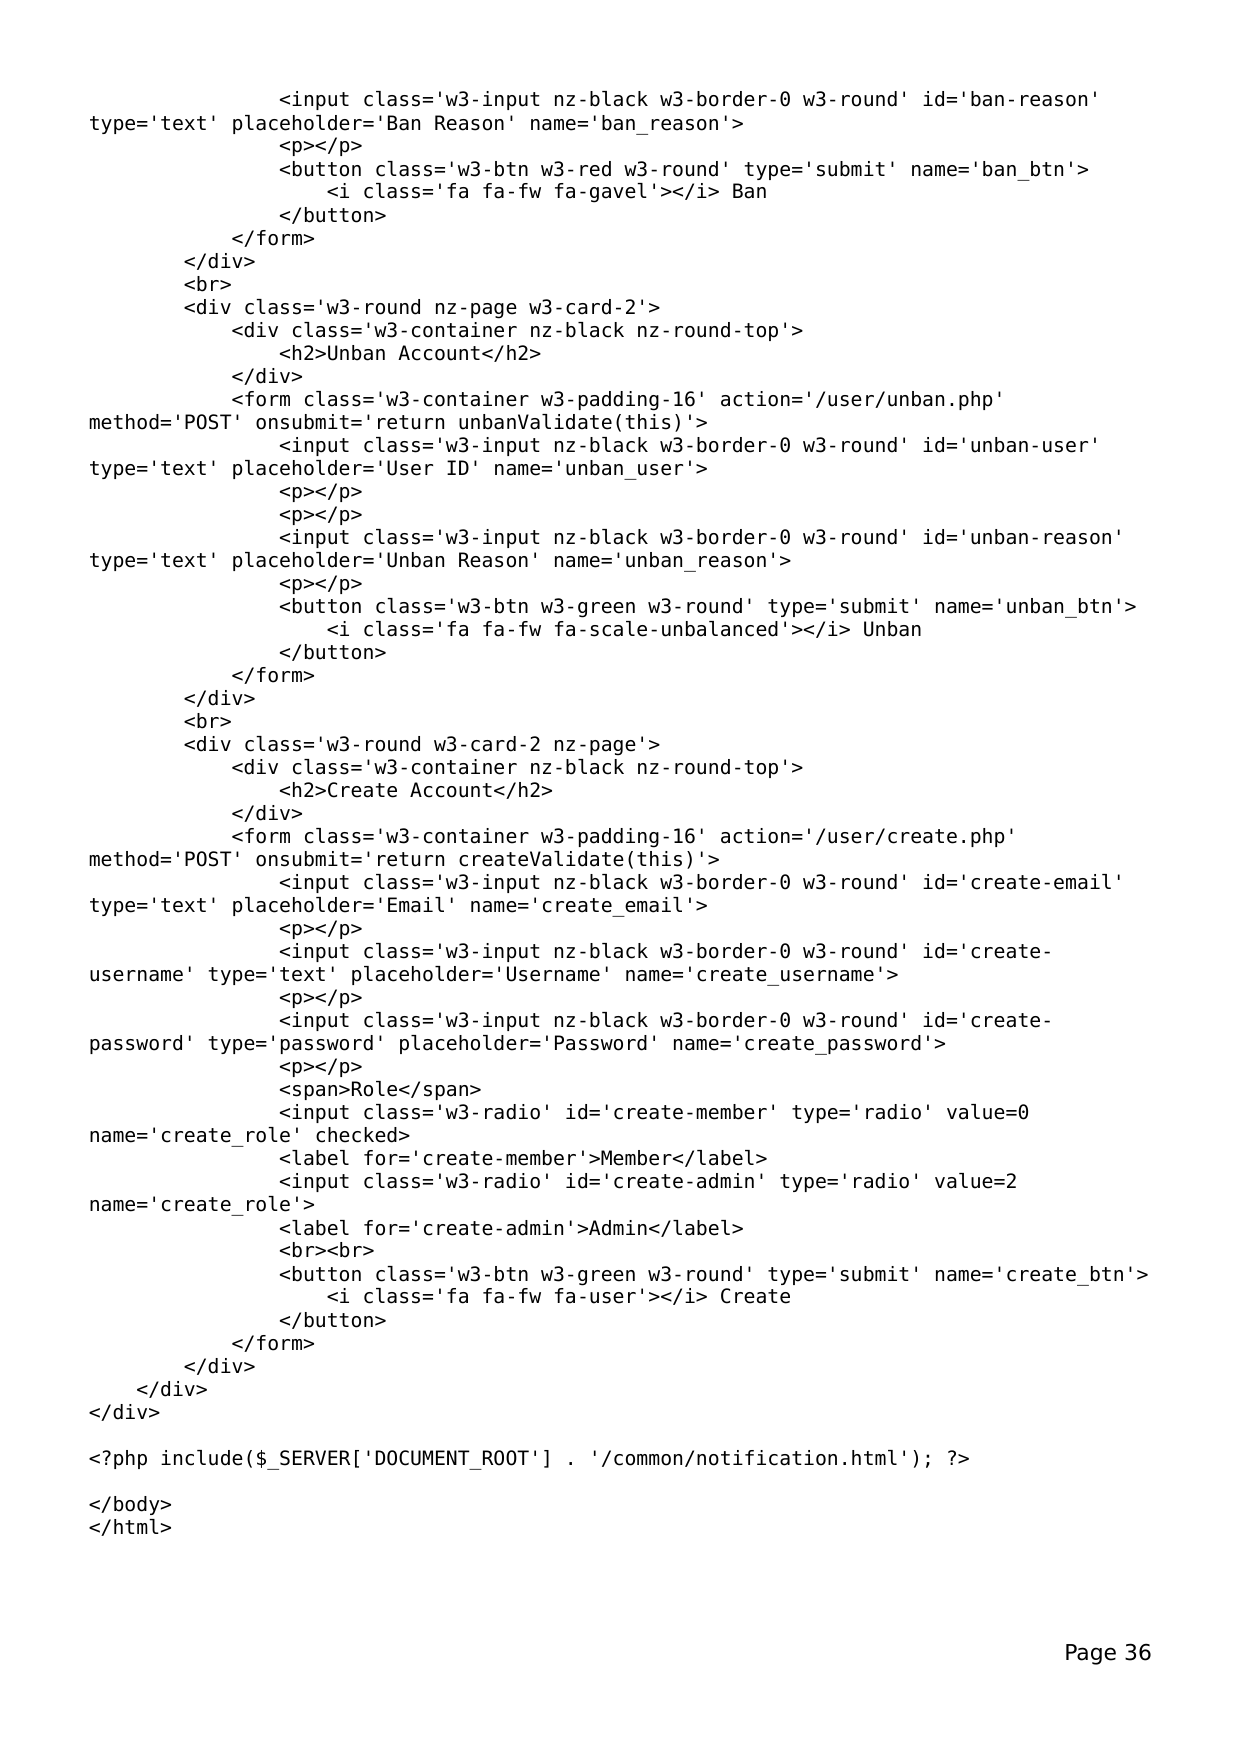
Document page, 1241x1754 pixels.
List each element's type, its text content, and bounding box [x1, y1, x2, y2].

text <p></p> [88, 1055, 1152, 1078]
text <button class='w3-btn w3-green w3-round' type='submit' name='unban_btn'> [88, 595, 1152, 618]
text </div> [88, 250, 1152, 273]
text <br> [88, 273, 1152, 296]
text <br><br> [88, 1239, 1152, 1263]
text <br> [88, 710, 1152, 733]
text <input class='w3-radio' id='create-member' type='radio' value=0 name='create_role' checked> [88, 1101, 1152, 1147]
text <form class='w3-container w3-padding-16' action='/user/create.php' method='POST' onsubmit='return createValidate(this)'> [88, 825, 1152, 871]
text <label for='create-admin'>Admin</label> [88, 1217, 1152, 1239]
text </button> [88, 204, 1152, 227]
text <div class='w3-container nz-black nz-round-top'> [88, 319, 1152, 342]
text <p></p> [88, 572, 1152, 595]
text </div> [88, 687, 1152, 710]
text <input class='w3-input nz-black w3-border-0 w3-round' id='create-email' type='text' placeholder='Email' name='create_email'> [88, 871, 1152, 917]
text </form> [88, 1332, 1152, 1355]
text <input class='w3-input nz-black w3-border-0 w3-round' id='unban-user' type='text' placeholder='User ID' name='unban_user'> [88, 434, 1152, 480]
text <span>Role</span> [88, 1078, 1152, 1101]
text <h2>Create Account</h2> [88, 779, 1152, 802]
text <div class='w3-container nz-black nz-round-top'> [88, 756, 1152, 779]
text </html> [88, 1516, 1152, 1539]
text <i class='fa fa-fw fa-scale-unbalanced'></i> Unban [88, 618, 1152, 641]
text <input class='w3-input nz-black w3-border-0 w3-round' id='create-username' type='text' placeholder='Username' name='create_username'> [88, 940, 1152, 986]
text </div> [88, 1401, 1152, 1424]
text <input class='w3-input nz-black w3-border-0 w3-round' id='unban-reason' type='text' placeholder='Unban Reason' name='unban_reason'> [88, 526, 1152, 572]
text <h2>Unban Account</h2> [88, 342, 1152, 365]
text </div> [88, 365, 1152, 388]
text <label for='create-member'>Member</label> [88, 1147, 1152, 1171]
text </div> [88, 802, 1152, 825]
text <p></p> [88, 917, 1152, 940]
text </form> [88, 227, 1152, 250]
text <i class='fa fa-fw fa-user'></i> Create [88, 1286, 1152, 1309]
text <p></p> [88, 503, 1152, 526]
text <p></p> [88, 134, 1152, 158]
text <i class='fa fa-fw fa-gavel'></i> Ban [88, 181, 1152, 204]
text <div class='w3-round nz-page w3-card-2'> [88, 296, 1152, 319]
text </button> [88, 1309, 1152, 1332]
text </button> [88, 641, 1152, 664]
text <input class='w3-input nz-black w3-border-0 w3-round' id='create-password' type='password' placeholder='Password' name='create_password'> [88, 1009, 1152, 1055]
text <input class='w3-radio' id='create-admin' type='radio' value=2 name='create_role'> [88, 1171, 1152, 1217]
text </div> [88, 1355, 1152, 1378]
text <form class='w3-container w3-padding-16' action='/user/unban.php' method='POST' onsubmit='return unbanValidate(this)'> [88, 388, 1152, 434]
text <button class='w3-btn w3-green w3-round' type='submit' name='create_btn'> [88, 1263, 1152, 1286]
text <button class='w3-btn w3-red w3-round' type='submit' name='ban_btn'> [88, 158, 1152, 181]
text <div class='w3-round w3-card-2 nz-page'> [88, 733, 1152, 756]
text </div> [88, 1378, 1152, 1401]
text <p></p> [88, 480, 1152, 503]
text <input class='w3-input nz-black w3-border-0 w3-round' id='ban-reason' type='text' placeholder='Ban Reason' name='ban_reason'> [88, 88, 1152, 134]
text </form> [88, 664, 1152, 687]
text <?php include($_SERVER['DOCUMENT_ROOT'] . '/common/notification.html'); ?> [88, 1447, 1152, 1470]
text </body> [88, 1493, 1152, 1516]
text <p></p> [88, 986, 1152, 1009]
